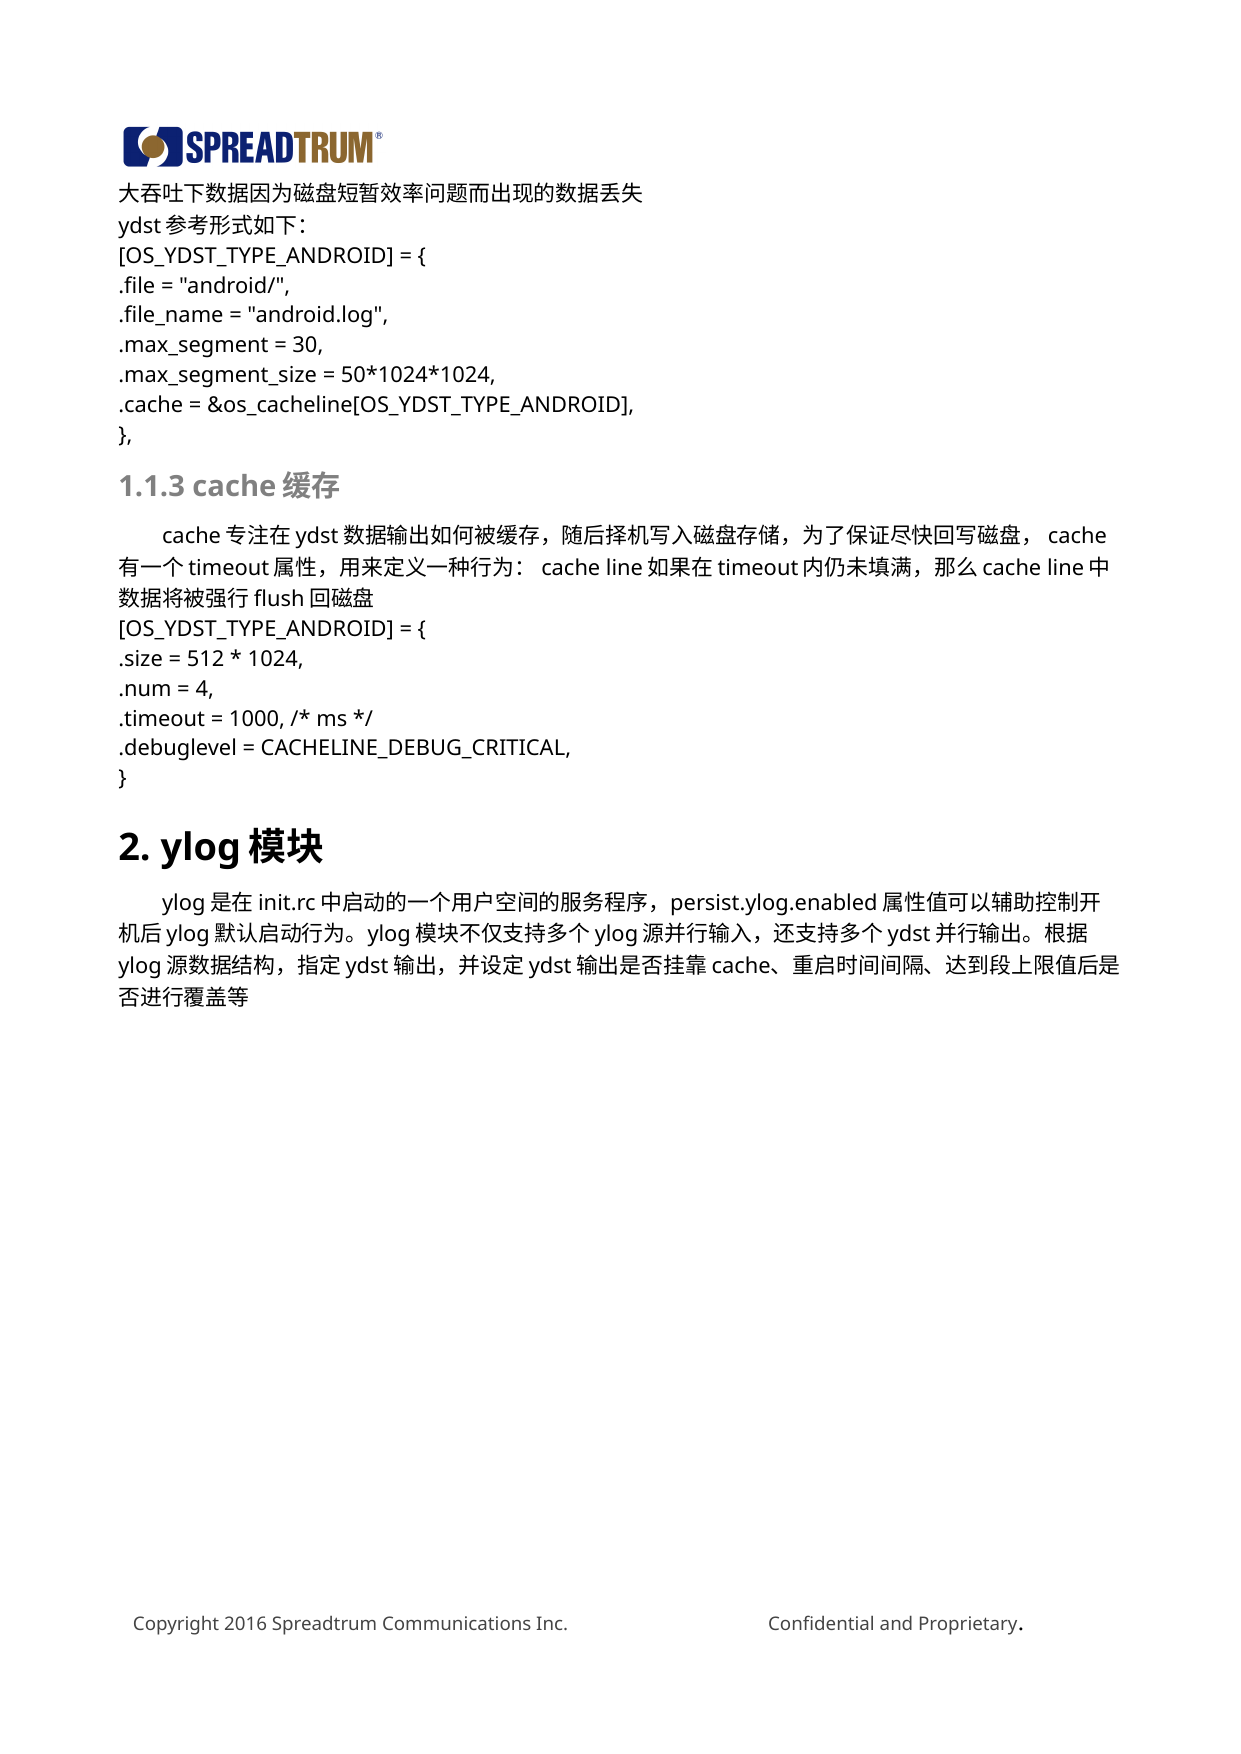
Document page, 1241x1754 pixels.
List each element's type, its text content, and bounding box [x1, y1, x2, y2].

text cache专注在ydst数据输出如何被缓存，随后择机写入磁盘存储，为了保证尽快回写磁盘， cache有一个timeout属性，用来定义一种行为： cache line如果在timeout内仍未填满，那么cache line中数据将被强行flush回磁盘 [118, 518, 1122, 613]
subtitle 2. ylog模块 [118, 817, 1122, 872]
picture [120, 123, 386, 168]
text [OS_YDST_TYPE_ANDROID] = { .size = 512 * 1024, .num = 4, .timeout = 1000, /* ms */ .debuglevel = CACHELINE_DEBUG_CRITICAL, } [118, 613, 1122, 792]
text ylog是在init.rc中启动的一个用户空间的服务程序，persist.ylog.enabled属性值可以辅助控制开机后ylog默认启动行为。ylog模块不仅支持多个ylog源并行输入，还支持多个ydst并行输出。根据ylog源数据结构，指定ydst输出，并设定ydst输出是否挂靠cache、重启时间间隔、达到段上限值后是否进行覆盖等 [118, 884, 1122, 1011]
text 大吞吐下数据因为磁盘短暂效率问题而出现的数据丢失 ydst参考形式如下： [OS_YDST_TYPE_ANDROID] = { .file = "android/", .file_name = "android.log", .max_segment = 30, .max_segment_size = 50*1024*1024, .cache = &os_cacheline[OS_YDST_TYPE_ANDROID], }, [118, 176, 1122, 448]
subtitle 1.1.3 cache缓存 [118, 463, 1122, 505]
